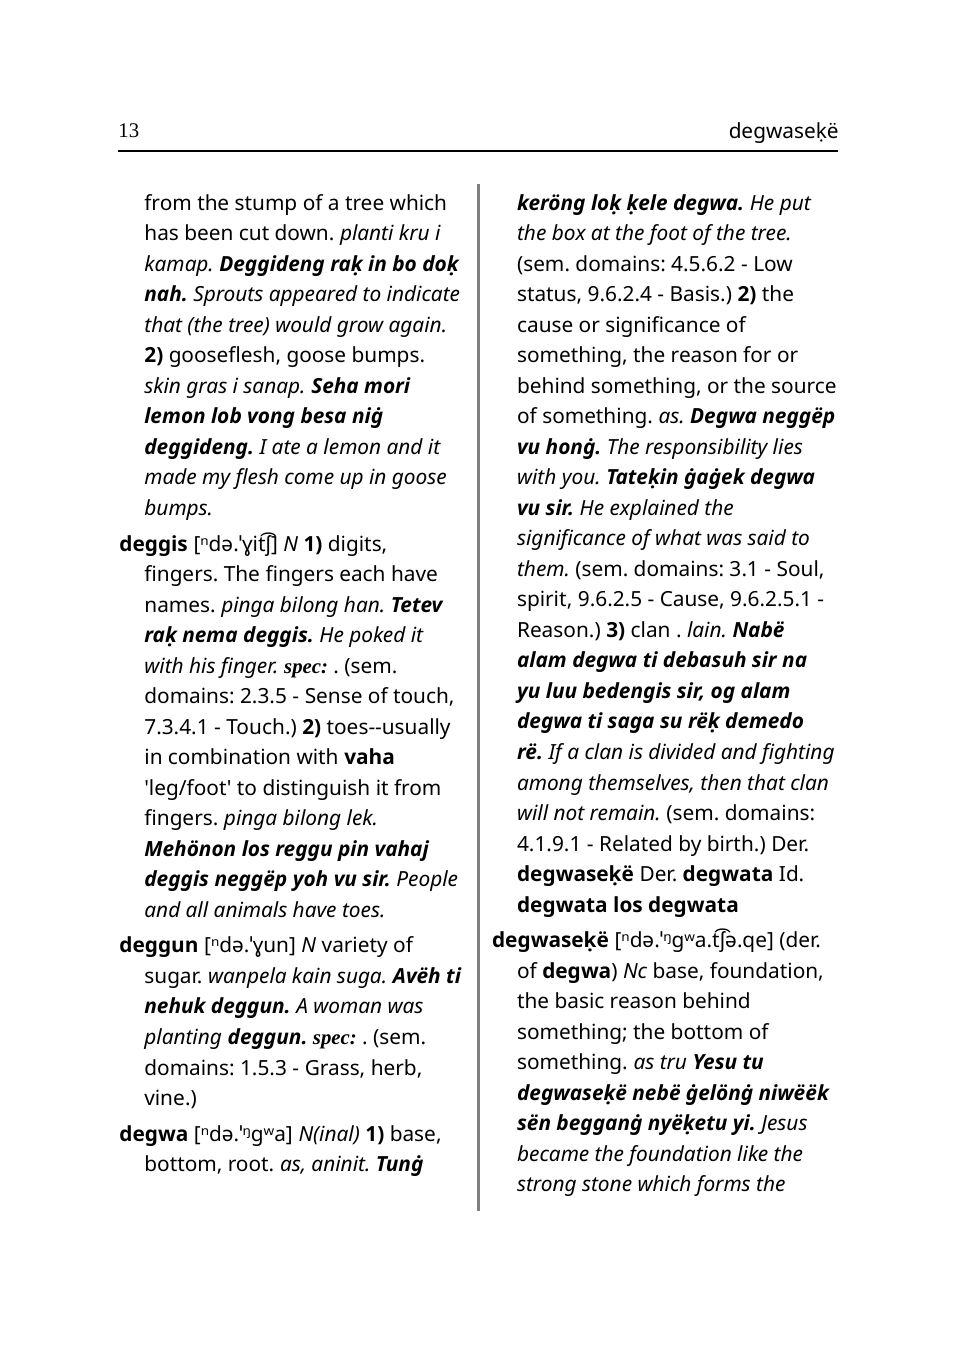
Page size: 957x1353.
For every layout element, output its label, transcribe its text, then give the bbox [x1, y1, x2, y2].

text deggis [ⁿdə.ˈɣit͡ʃ] N 1) digits, fingers. The fingers each have names. pinga bilong han. Tetev raḳ nema deggis. He poked it with his finger. spec: . (sem. domains: 2.3.5 - Sense of touch, 7.3.4.1 - Touch.) 2) toes--usually in combination with vaha 'leg/foot' to distinguish it from fingers. pinga bilong lek. Mehönon los reggu pin vahaj deggis neggëp yoh vu sir. People and all animals have toes. [119, 526, 465, 927]
text degwa [ⁿdə.ˈᵑɡʷa] N(inal) 1) base, bottom, root. as, aninit. Tunġ [119, 1116, 465, 1182]
text from the stump of a tree which has been cut down. planti kru i kamap. Deggideng raḳ in bo doḳ nah. Sprouts appeared to indicate that (the tree) would grow again. 2) gooseflesh, goose bumps. skin gras i sanap. Seha mori lemon lob vong besa niġ deggideng. I ate a lemon and it made my flesh come up in goose bumps. [119, 186, 465, 526]
text degwaseḳë [ⁿdə.ˈᵑɡʷa.t͡ʃə.qe] (der. of degwa) Nc base, foundation, the basic reason behind something; the bottom of something. as tru Yesu tu degwaseḳë nebë ġelönġ niwëëk sën begganġ nyëḳetu yi. Jesus became the foundation like the strong stone which forms the [492, 922, 837, 1202]
text keröng loḳ ḳele degwa. He put the box at the foot of the tree. (sem. domains: 4.5.6.2 - Low status, 9.6.2.4 - Basis.) 2) the cause or significance of something, the reason for or behind something, or the source of something. as. Degwa neggëp vu honġ. The responsibility lies with you. Tateḳin ġaġek degwa vu sir. He explained the significance of what was said to them. (sem. domains: 3.1 - Soul, spirit, 9.6.2.5 - Cause, 9.6.2.5.1 - Reason.) 3) clan . lain. Nabë alam degwa ti debasuh sir na yu luu bedengis sir, og alam degwa ti saga su rëḳ demedo rë. If a clan is divided and fighting among themselves, then that clan will not remain. (sem. domains: 4.1.9.1 - Related by birth.) Der. degwaseḳë Der. degwata Id. degwata los degwata [492, 186, 837, 922]
text deggun [ⁿdə.ˈɣun] N variety of sugar. wanpela kain suga. Avëh ti nehuk deggun. A woman was planting deggun. spec: . (sem. domains: 1.5.3 - Grass, herb, vine.) [119, 927, 465, 1116]
